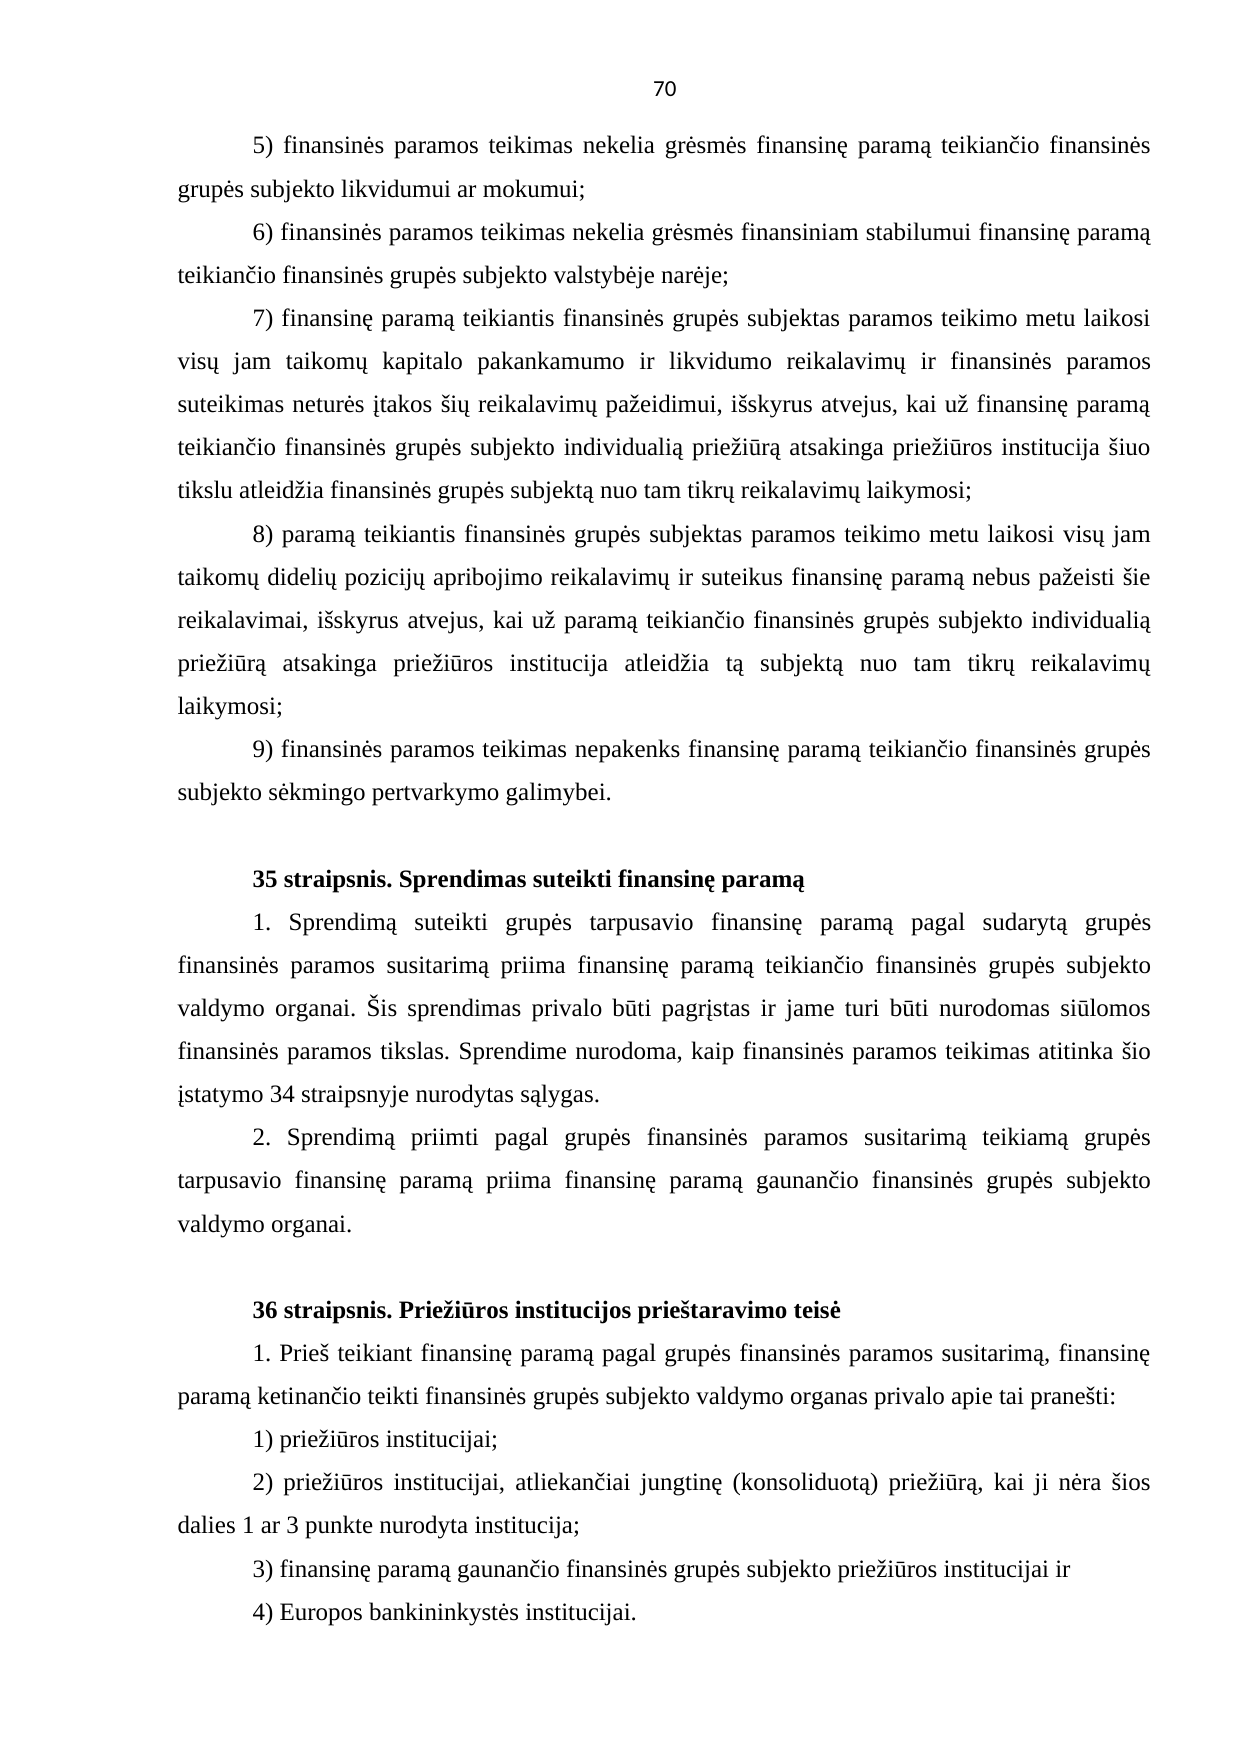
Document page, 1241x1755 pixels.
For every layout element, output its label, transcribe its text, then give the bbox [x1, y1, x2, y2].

text 2. Sprendimą priimti pagal grupės finansinės paramos susitarimą teikiamą grupės tarpusavio finansinę paramą priima finansinę paramą gaunančio finansinės grupės subjekto valdymo organai. [177, 1122, 1152, 1237]
text 1. Prieš teikiant finansinę paramą pagal grupės finansinės paramos susitarimą, finansinę paramą ketinančio teikti finansinės grupės subjekto valdymo organas privalo apie tai pranešti: [177, 1338, 1152, 1410]
text 1) priežiūros institucijai; [177, 1424, 1152, 1453]
text 2) priežiūros institucijai, atliekančiai jungtinę (konsoliduotą) priežiūrą, kai ji nėra šios dalies 1 ar 3 punkte nurodyta institucija; [177, 1467, 1152, 1539]
text 35 straipsnis. Sprendimas suteikti finansinę paramą [177, 864, 1152, 892]
text 36 straipsnis. Priežiūros institucijos prieštaravimo teisė [177, 1295, 1152, 1324]
text 6) finansinės paramos teikimas nekelia grėsmės finansiniam stabilumui finansinę paramą teikiančio finansinės grupės subjekto valstybėje narėje; [177, 217, 1152, 289]
text 4) Europos bankininkystės institucijai. [177, 1597, 1152, 1626]
text 8) paramą teikiantis finansinės grupės subjektas paramos teikimo metu laikosi visų jam taikomų didelių pozicijų apribojimo reikalavimų ir suteikus finansinę paramą nebus pažeisti šie reikalavimai, išskyrus atvejus, kai už paramą teikiančio finansinės grupės subjekto individualią priežiūrą atsakinga priežiūros institucija atleidžia tą subjektą nuo tam tikrų reikalavimų laikymosi; [177, 519, 1152, 720]
text 9) finansinės paramos teikimas nepakenks finansinę paramą teikiančio finansinės grupės subjekto sėkmingo pertvarkymo galimybei. [177, 734, 1152, 806]
text 5) finansinės paramos teikimas nekelia grėsmės finansinę paramą teikiančio finansinės grupės subjekto likvidumui ar mokumui; [177, 131, 1152, 202]
text 3) finansinę paramą gaunančio finansinės grupės subjekto priežiūros institucijai ir [177, 1554, 1152, 1582]
text 7) finansinę paramą teikiantis finansinės grupės subjektas paramos teikimo metu laikosi visų jam taikomų kapitalo pakankamumo ir likvidumo reikalavimų ir finansinės paramos suteikimas neturės įtakos šių reikalavimų pažeidimui, išskyrus atvejus, kai už finansinę paramą teikiančio finansinės grupės subjekto individualią priežiūrą atsakinga priežiūros institucija šiuo tikslu atleidžia finansinės grupės subjektą nuo tam tikrų reikalavimų laikymosi; [177, 303, 1152, 504]
text 1. Sprendimą suteikti grupės tarpusavio finansinę paramą pagal sudarytą grupės finansinės paramos susitarimą priima finansinę paramą teikiančio finansinės grupės subjekto valdymo organai. Šis sprendimas privalo būti pagrįstas ir jame turi būti nurodomas siūlomos finansinės paramos tikslas. Sprendime nurodoma, kaip finansinės paramos teikimas atitinka šio įstatymo 34 straipsnyje nurodytas sąlygas. [177, 907, 1152, 1108]
